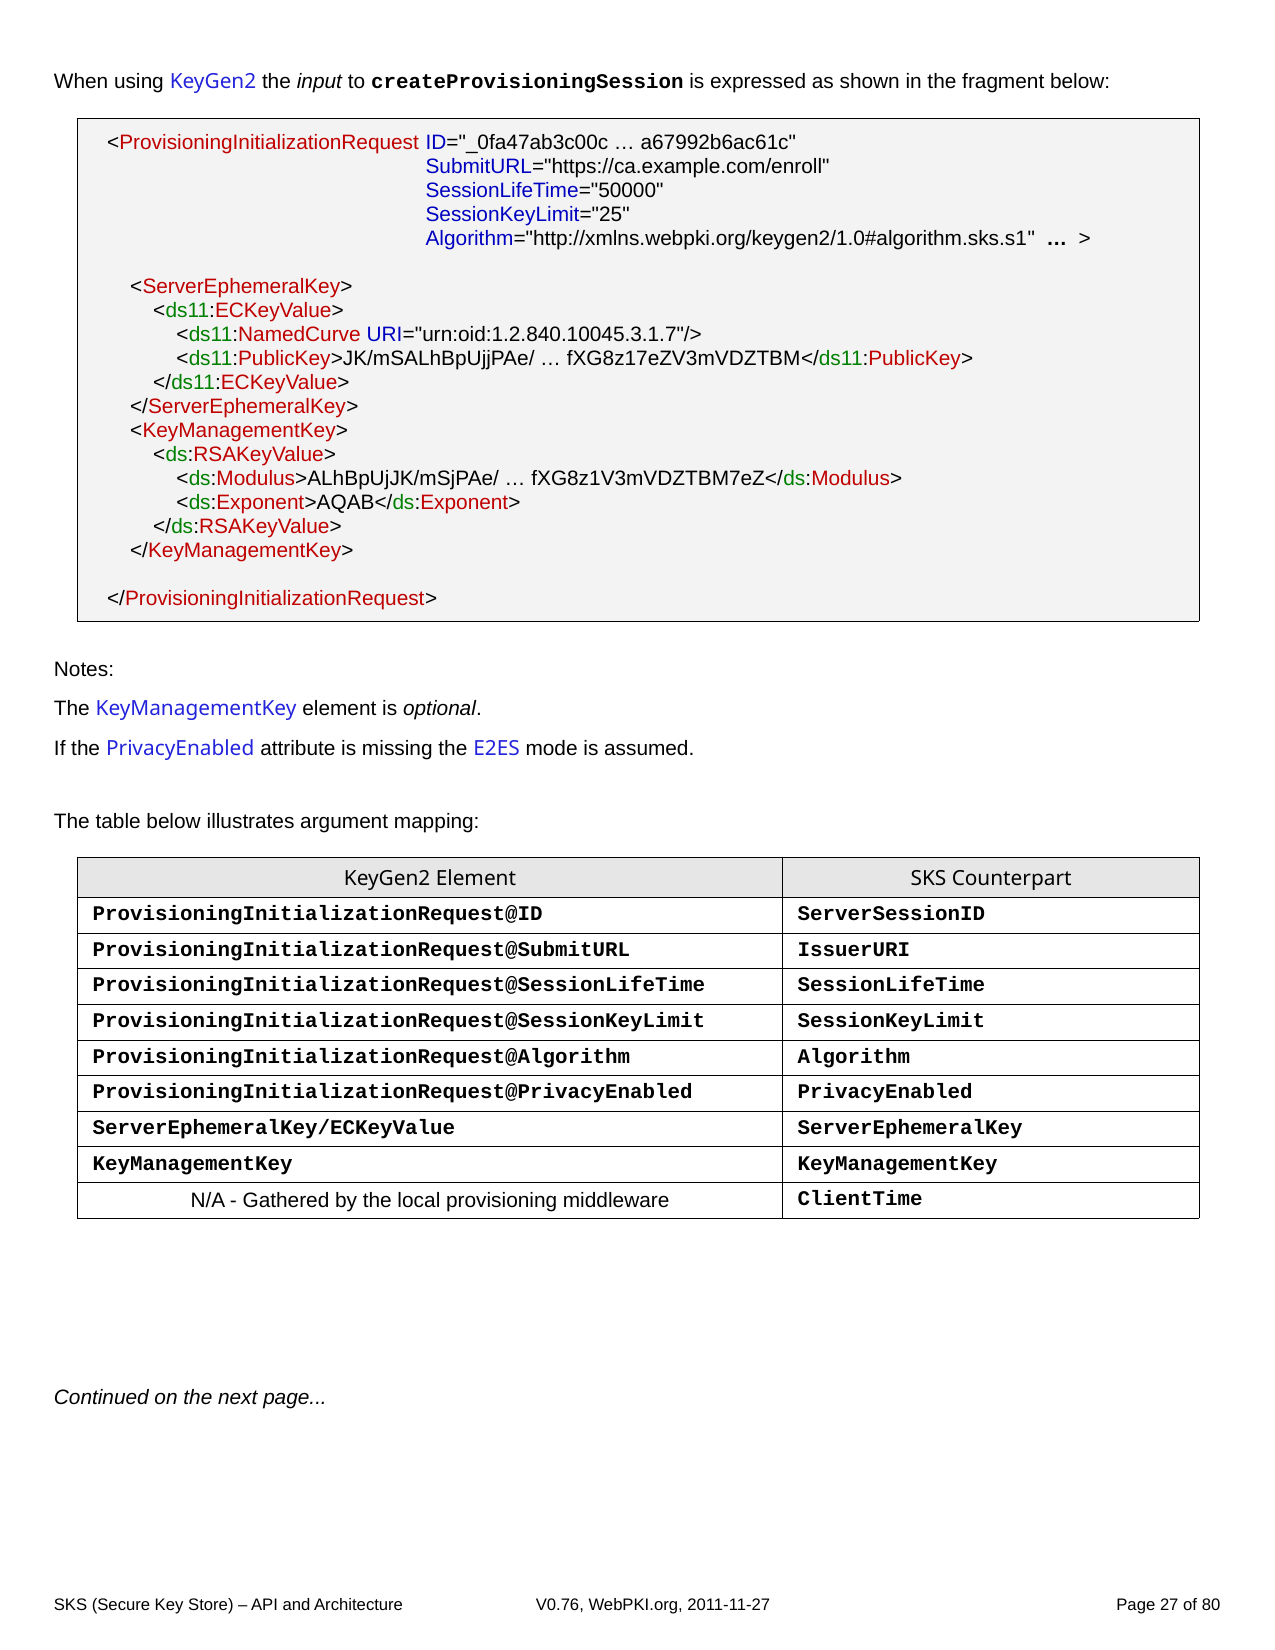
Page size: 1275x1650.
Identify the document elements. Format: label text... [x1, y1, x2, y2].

table_cell SessionLifeTime [783, 969, 1199, 1004]
text The KeyManagementKey element is optional. [54, 693, 1221, 721]
table_cell KeyManagementKey [783, 1147, 1199, 1182]
table_cell ProvisioningInitializationRequest@SessionLifeTime [78, 969, 782, 1004]
table_cell ClientTime [783, 1183, 1199, 1218]
table_cell ProvisioningInitializationRequest@PrivacyEnabled [78, 1076, 782, 1111]
table_cell IssuerURI [783, 934, 1199, 968]
text The table below illustrates argument mapping: [54, 809, 1221, 857]
text When using KeyGen2 the input to createProvisioningSession is expressed as shown in the fragment below: [54, 66, 1221, 118]
text Notes: [54, 657, 1221, 681]
table_header KeyGen2 Element [78, 858, 782, 897]
table_cell Algorithm [783, 1041, 1199, 1075]
table_cell N/A - Gathered by the local provisioning middleware [78, 1183, 782, 1218]
table_cell KeyManagementKey [78, 1147, 782, 1182]
table_header <ProvisioningInitializationRequest ID="_0fa47ab3c00c … a67992b6ac61c" SubmitURL="https://ca.example.com/enroll" SessionLifeTime="50000" SessionKeyLimit="25" Algorithm="http://xmlns.webpki.org/keygen2/1.0#algorithm.sks.s1" … > <ServerEphemeralKey> <ds11:ECKeyValue> <ds11:NamedCurve URI="urn:oid:1.2.840.10045.3.1.7"/> <ds11:PublicKey>JK/mSALhBpUjjPAe/ … fXG8z17eZV3mVDZTBM</ds11:PublicKey> </ds11:ECKeyValue> </ServerEphemeralKey> <KeyManagementKey> <ds:RSAKeyValue> <ds:Modulus>ALhBpUjJK/mSjPAe/ … fXG8z1V3mVDZTBM7eZ</ds:Modulus> <ds:Exponent>AQAB</ds:Exponent> </ds:RSAKeyValue> </KeyManagementKey> </ProvisioningInitializationRequest> [78, 119, 1199, 621]
table_cell PrivacyEnabled [783, 1076, 1199, 1111]
table_cell ProvisioningInitializationRequest@Algorithm [78, 1041, 782, 1075]
table_cell ServerSessionID [783, 898, 1199, 933]
table_cell ProvisioningInitializationRequest@SubmitURL [78, 934, 782, 968]
text Continued on the next page... [54, 1385, 1221, 1409]
table_cell ServerEphemeralKey/ECKeyValue [78, 1112, 782, 1146]
table_cell ProvisioningInitializationRequest@ID [78, 898, 782, 933]
table_cell ProvisioningInitializationRequest@SessionKeyLimit [78, 1005, 782, 1039]
table_cell ServerEphemeralKey [783, 1112, 1199, 1146]
text If the PrivacyEnabled attribute is missing the E2ES mode is assumed. [54, 733, 1221, 761]
table_header SKS Counterpart [783, 858, 1199, 897]
table_cell SessionKeyLimit [783, 1005, 1199, 1039]
